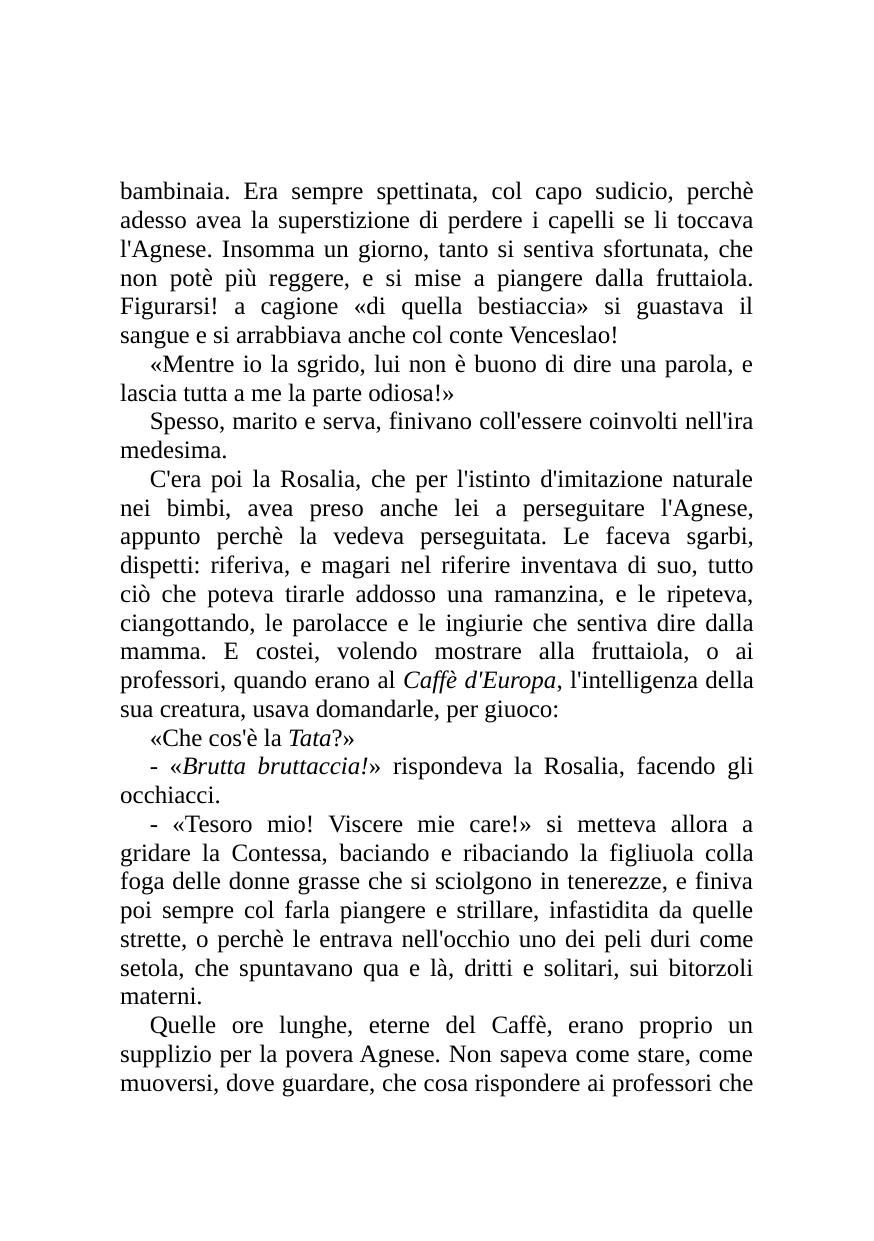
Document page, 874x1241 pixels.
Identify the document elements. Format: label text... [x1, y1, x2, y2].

text Quelle ore lunghe, eterne del Caffè, erano proprio un supplizio per la povera Agnese. Non sapeva come stare, come muoversi, dove guardare, che cosa rispondere ai professori che [120, 1010, 754, 1096]
text «Che cos'è la Tata?» [120, 723, 754, 751]
text - «Brutta bruttaccia!» rispondeva la Rosalia, facendo gli occhiacci. [120, 751, 754, 809]
text Spesso, marito e serva, finivano coll'essere coinvolti nell'ira medesima. [120, 406, 754, 464]
text C'era poi la Rosalia, che per l'istinto d'imitazione naturale nei bimbi, avea preso anche lei a perseguitare l'Agnese, appunto perchè la vedeva perseguitata. Le faceva sgarbi, dispetti: riferiva, e magari nel riferire inventava di suo, tutto ciò che poteva tirarle addosso una ramanzina, e le ripeteva, ciangottando, le parolacce e le ingiurie che sentiva dire dalla mamma. E costei, volendo mostrare alla fruttaiola, o ai professori, quando erano al Caffè d'Europa, l'intelligenza della sua creatura, usava domandarle, per giuoco: [120, 464, 754, 723]
text - «Tesoro mio! Viscere mie care!» si metteva allora a gridare la Contessa, baciando e ribaciando la figliuola colla foga delle donne grasse che si sciolgono in tenerezze, e finiva poi sempre col farla piangere e strillare, infastidita da quelle strette, o perchè le entrava nell'occhio uno dei peli duri come setola, che spuntavano qua e là, dritti e solitari, sui bitorzoli materni. [120, 809, 754, 1010]
text «Mentre io la sgrido, lui non è buono di dire una parola, e lascia tutta a me la parte odiosa!» [120, 349, 754, 406]
text bambinaia. Era sempre spettinata, col capo sudicio, perchè adesso avea la superstizione di perdere i capelli se li toccava l'Agnese. Insomma un giorno, tanto si sentiva sfortunata, che non potè più reggere, e si mise a piangere dalla fruttaiola. Figurarsi! a cagione «di quella bestiaccia» si guastava il sangue e si arrabbiava anche col conte Venceslao! [120, 176, 754, 349]
